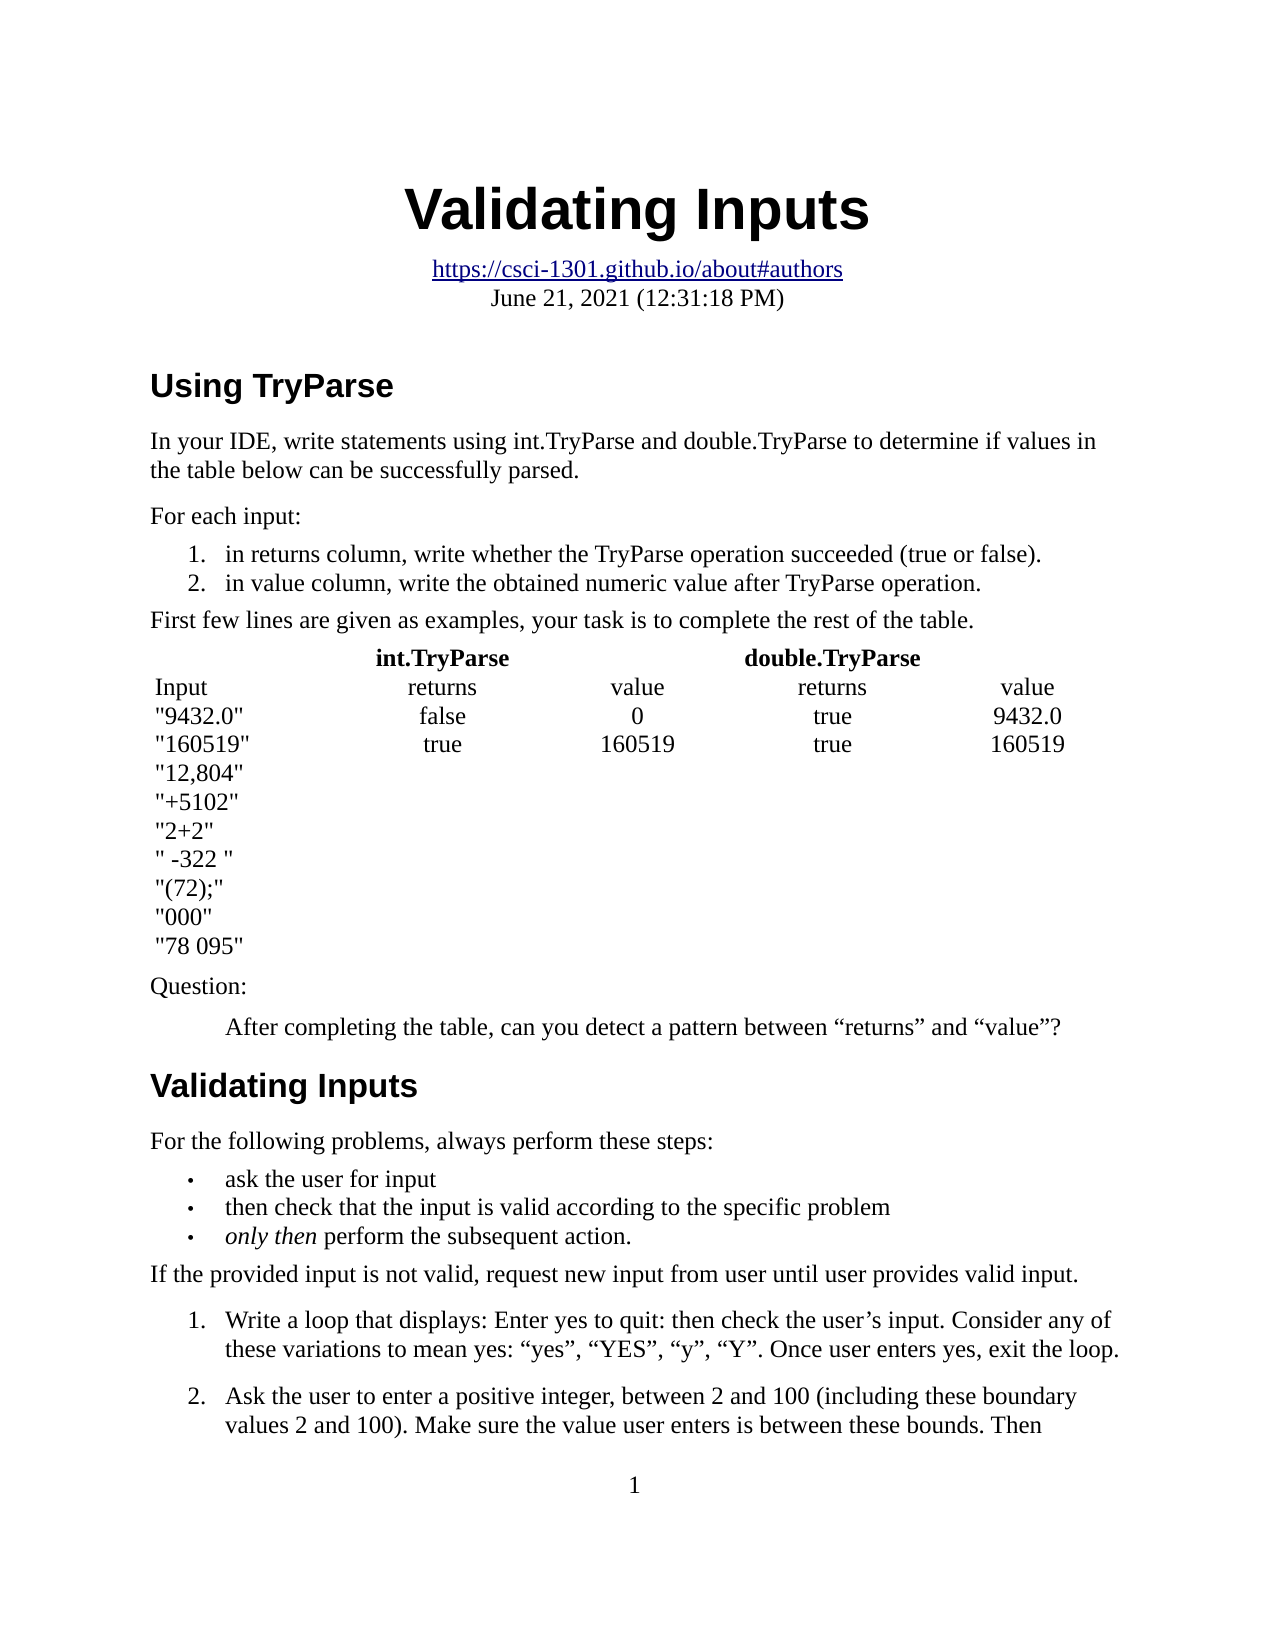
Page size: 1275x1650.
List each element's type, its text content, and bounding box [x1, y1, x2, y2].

table_cell 0 [540, 701, 735, 729]
table_cell "12,804" [150, 758, 345, 787]
table_cell [930, 758, 1125, 787]
list ask the user for input [187, 1164, 1125, 1192]
table_cell true [735, 701, 930, 729]
table_cell [345, 787, 540, 816]
list Ask the user to enter a positive integer, between 2 and 100 (including these boundary values 2 and 100). Make sure the value user enters is between these bounds. Then [187, 1381, 1125, 1438]
table_cell "000" [150, 902, 345, 931]
table_cell [735, 787, 930, 816]
text https://csci-1301.github.io/about#authors [150, 254, 1125, 283]
table_header [930, 643, 1125, 672]
table_cell [540, 873, 735, 902]
list in returns column, write whether the TryParse operation succeeded (true or false). [187, 539, 1125, 568]
table_cell true [735, 730, 930, 758]
subtitle Using TryParse [150, 366, 1125, 404]
list then check that the input is valid according to the specific problem [187, 1192, 1125, 1221]
table_cell [735, 902, 930, 931]
table_cell "160519" [150, 730, 345, 758]
table_cell [735, 758, 930, 787]
table_cell 9432.0 [930, 701, 1125, 729]
table_cell 160519 [540, 730, 735, 758]
table_cell "78 095" [150, 931, 345, 959]
table_cell [930, 845, 1125, 873]
table_header [540, 643, 735, 672]
table_cell [540, 816, 735, 844]
table_cell [735, 873, 930, 902]
list only then perform the subsequent action. [187, 1221, 1125, 1250]
table_cell [345, 873, 540, 902]
table_cell [540, 787, 735, 816]
subtitle Validating Inputs [150, 1066, 1125, 1104]
text For the following problems, always perform these steps: [150, 1126, 1125, 1155]
table_cell [540, 902, 735, 931]
table_cell [345, 758, 540, 787]
table_cell returns [735, 672, 930, 701]
table_cell Input [150, 672, 345, 701]
table_cell [930, 787, 1125, 816]
table_cell returns [345, 672, 540, 701]
table_cell [735, 845, 930, 873]
table_cell [540, 931, 735, 959]
text If the provided input is not valid, request new input from user until user provides valid input. [150, 1259, 1125, 1288]
table_cell [345, 845, 540, 873]
list in value column, write the obtained numeric value after TryParse operation. [187, 568, 1125, 597]
text First few lines are given as examples, your task is to complete the rest of the table. [150, 606, 1125, 634]
text After completing the table, can you detect a pattern between “returns” and “value”? [225, 1012, 1125, 1041]
table_cell false [345, 701, 540, 729]
text June 21, 2021 (12:31:18 PM) [150, 283, 1125, 312]
table_cell [930, 931, 1125, 959]
table_cell [345, 816, 540, 844]
table_cell "2+2" [150, 816, 345, 844]
table_cell [345, 931, 540, 959]
table_cell [930, 816, 1125, 844]
table_header [150, 643, 345, 672]
table_cell value [930, 672, 1125, 701]
table_cell value [540, 672, 735, 701]
text For each input: [150, 501, 1125, 530]
table_cell 160519 [930, 730, 1125, 758]
table_cell [345, 902, 540, 931]
list Write a loop that displays: Enter yes to quit: then check the user’s input. Consider any of these variations to mean yes: “yes”, “YES”, “y”, “Y”. Once user enters yes, exit the loop. [187, 1306, 1125, 1363]
table_cell [540, 758, 735, 787]
table_header int.TryParse [345, 643, 540, 672]
table_cell "(72);" [150, 873, 345, 902]
text Question: [150, 971, 1125, 1000]
table_cell [735, 816, 930, 844]
title Validating Inputs [150, 175, 1125, 242]
table_cell " -322 " [150, 845, 345, 873]
table_cell [930, 902, 1125, 931]
table_cell [735, 931, 930, 959]
table_header double.TryParse [735, 643, 930, 672]
table_cell [540, 845, 735, 873]
table_cell "+5102" [150, 787, 345, 816]
table_cell "9432.0" [150, 701, 345, 729]
text In your IDE, write statements using int.TryParse and double.TryParse to determine if values in the table below can be successfully parsed. [150, 426, 1125, 483]
table_cell [930, 873, 1125, 902]
table_cell true [345, 730, 540, 758]
